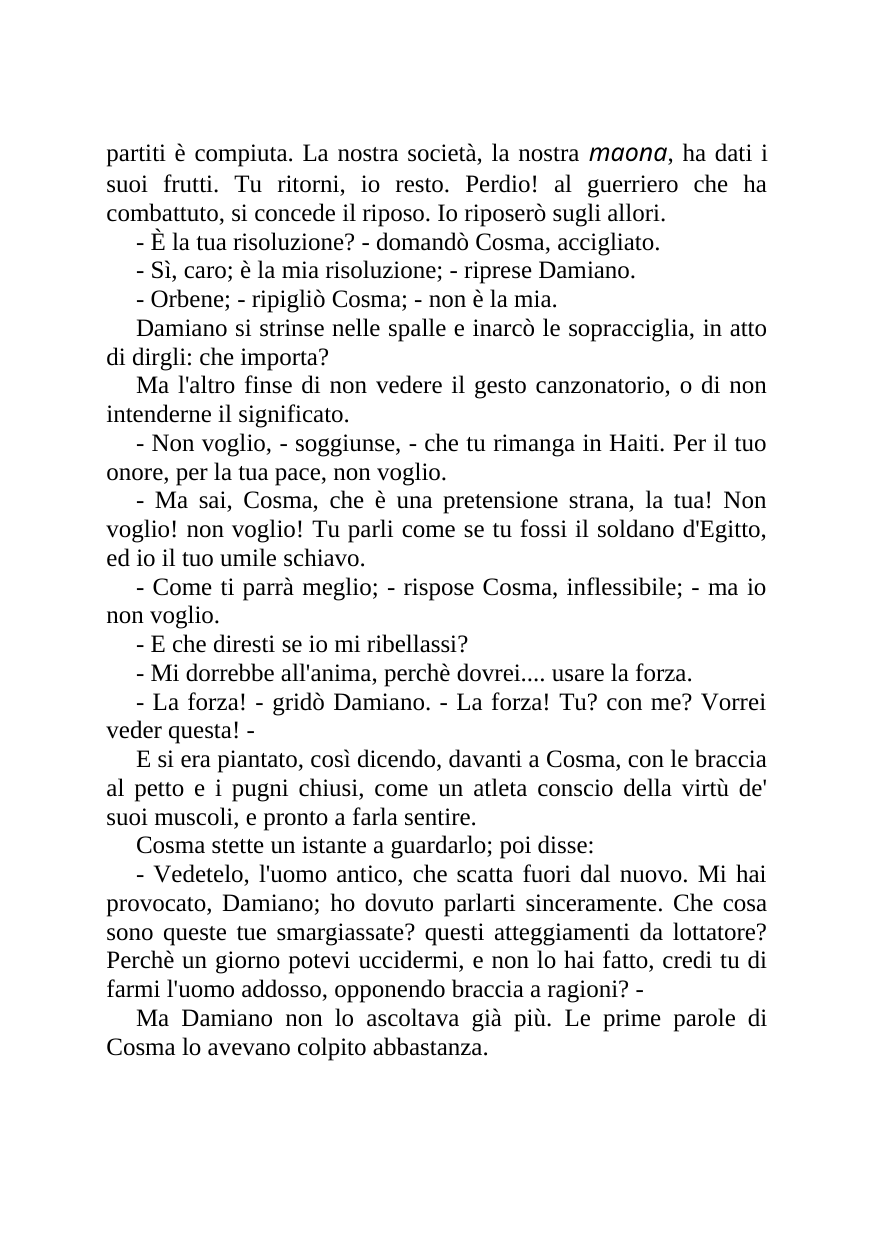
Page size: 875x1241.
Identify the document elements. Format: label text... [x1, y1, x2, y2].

text - Mi dorrebbe all'anima, perchè dovrei.... usare la forza. [106, 658, 768, 687]
text - Non voglio, - soggiunse, - che tu rimanga in Haiti. Per il tuo onore, per la tua pace, non voglio. [106, 428, 768, 485]
text Ma Damiano non lo ascoltava già più. Le prime parole di Cosma lo avevano colpito abbastanza. [106, 1003, 768, 1060]
text - Vedetelo, l'uomo antico, che scatta fuori dal nuovo. Mi hai provocato, Damiano; ho dovuto parlarti sinceramente. Che cosa sono queste tue smargiassate? questi atteggiamenti da lottatore? Perchè un giorno potevi uccidermi, e non lo hai fatto, credi tu di farmi l'uomo addosso, opponendo braccia a ragioni? - [106, 859, 768, 1003]
text Ma l'altro finse di non vedere il gesto canzonatorio, o di non intenderne il significato. [106, 370, 768, 428]
text partiti è compiuta. La nostra società, la nostra maona, ha dati i suoi frutti. Tu ritorni, io resto. Perdio! al guerriero che ha combattuto, si concede il riposo. Io riposerò sugli allori. [106, 135, 768, 227]
text - Orbene; - ripigliò Cosma; - non è la mia. [106, 284, 768, 313]
text - E che diresti se io mi ribellassi? [106, 629, 768, 658]
text E si era piantato, così dicendo, davanti a Cosma, con le braccia al petto e i pugni chiusi, come un atleta conscio della virtù de' suoi muscoli, e pronto a farla sentire. [106, 744, 768, 830]
text Damiano si strinse nelle spalle e inarcò le sopracciglia, in atto di dirgli: che importa? [106, 313, 768, 370]
text - Sì, caro; è la mia risoluzione; - riprese Damiano. [106, 255, 768, 284]
text - Ma sai, Cosma, che è una pretensione strana, la tua! Non voglio! non voglio! Tu parli come se tu fossi il soldano d'Egitto, ed io il tuo umile schiavo. [106, 485, 768, 572]
text - Come ti parrà meglio; - rispose Cosma, inflessibile; - ma io non voglio. [106, 572, 768, 629]
text Cosma stette un istante a guardarlo; poi disse: [106, 830, 768, 859]
text - La forza! - gridò Damiano. - La forza! Tu? con me? Vorrei veder questa! - [106, 687, 768, 744]
text - È la tua risoluzione? - domandò Cosma, accigliato. [106, 227, 768, 255]
